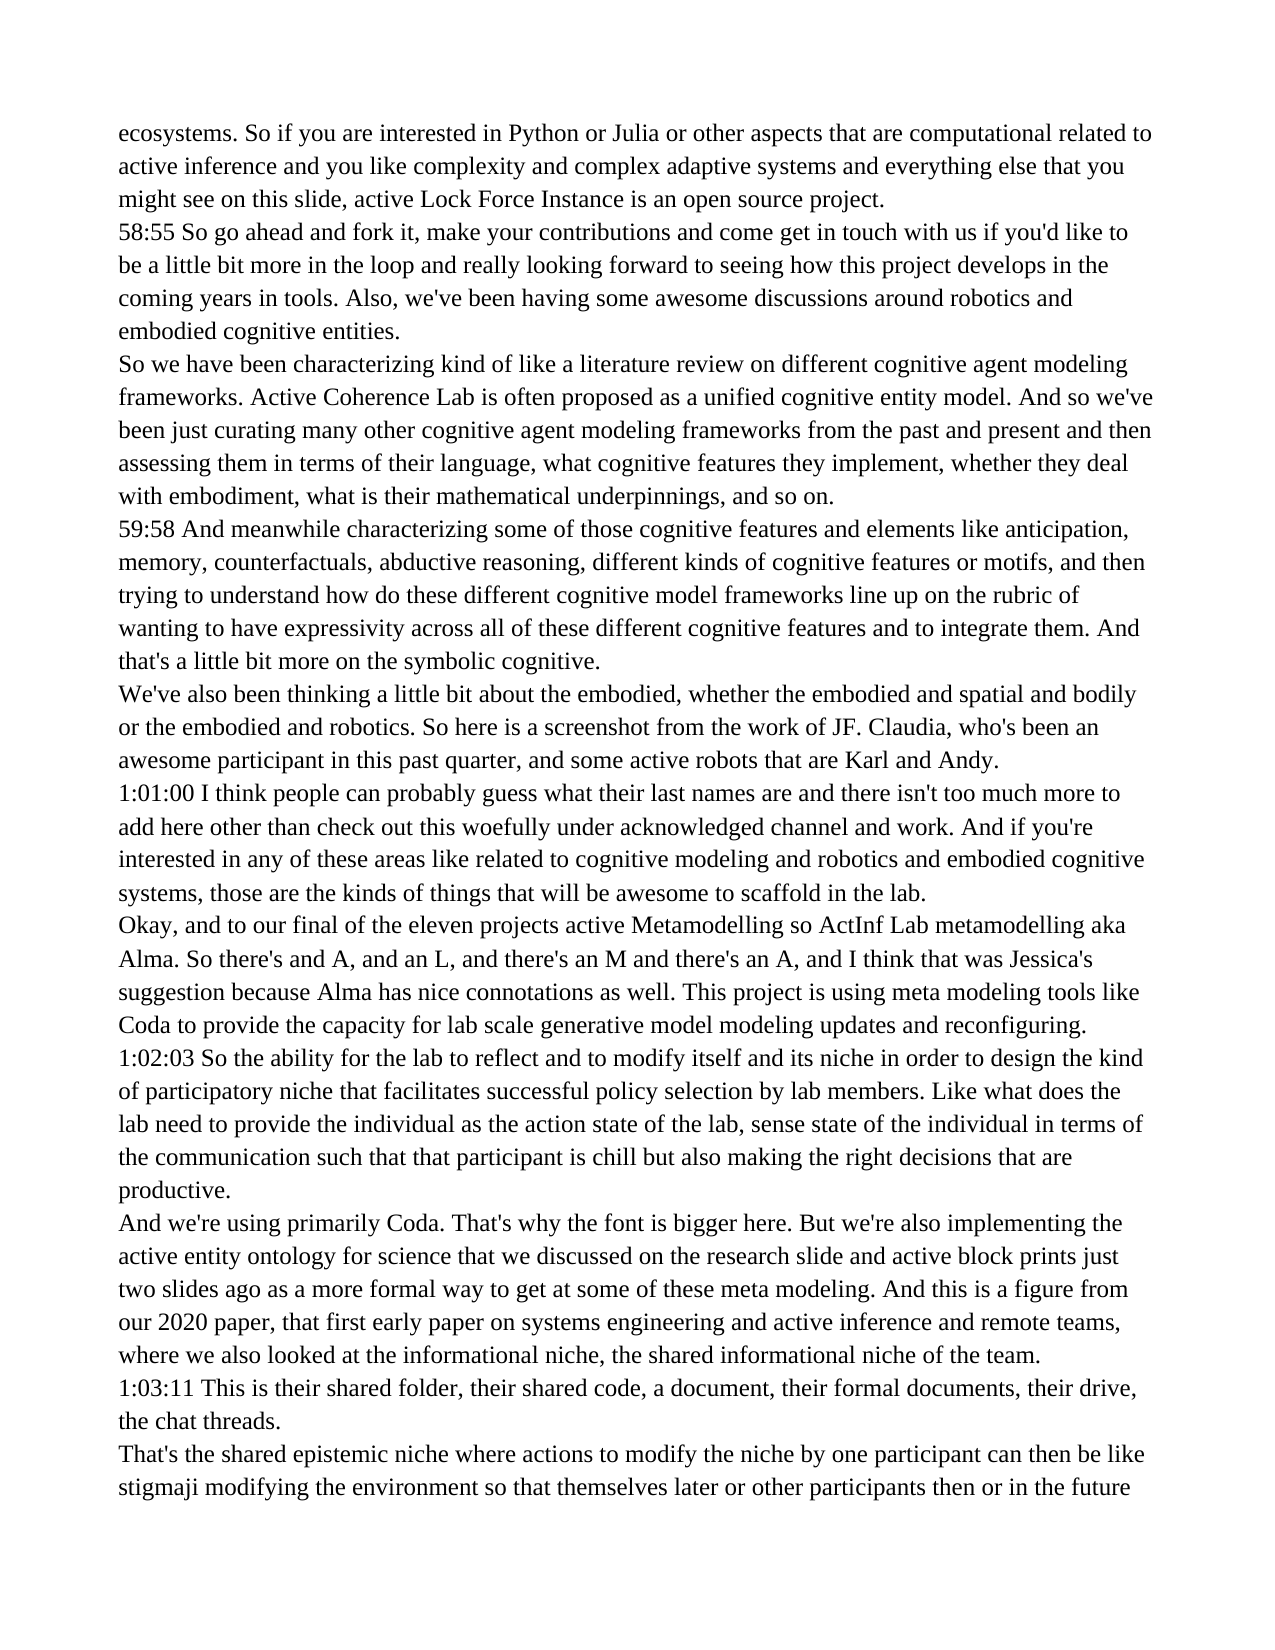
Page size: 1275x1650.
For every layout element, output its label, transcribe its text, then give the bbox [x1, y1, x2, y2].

text That's the shared epistemic niche where actions to modify the niche by one participant can then be like stigmaji modifying the environment so that themselves later or other participants then or in the future [118, 1439, 1157, 1501]
text 1:03:11 This is their shared folder, their shared code, a document, their formal documents, their drive, the chat threads. [118, 1373, 1157, 1435]
text So we have been characterizing kind of like a literature review on different cognitive agent modeling frameworks. Active Coherence Lab is often proposed as a unified cognitive entity model. And so we've been just curating many other cognitive agent modeling frameworks from the past and present and then assessing them in terms of their language, what cognitive features they implement, whether they deal with embodiment, what is their mathematical underpinnings, and so on. [118, 349, 1157, 510]
text And we're using primarily Coda. That's why the font is bigger here. But we're also implementing the active entity ontology for science that we discussed on the research slide and active block prints just two slides ago as a more formal way to get at some of these meta modeling. And this is a figure from our 2020 paper, that first early paper on systems engineering and active inference and remote teams, where we also looked at the informational niche, the shared informational niche of the team. [118, 1208, 1157, 1369]
text 1:01:00 I think people can probably guess what their last names are and there isn't too much more to add here other than check out this woefully under acknowledged channel and work. And if you're interested in any of these areas like related to cognitive modeling and robotics and embodied cognitive systems, those are the kinds of things that will be awesome to scaffold in the lab. [118, 778, 1157, 906]
text Okay, and to our final of the eleven projects active Metamodelling so ActInf Lab metamodelling aka Alma. So there's and A, and an L, and there's an M and there's an A, and I think that was Jessica's suggestion because Alma has nice connotations as well. This project is using meta modeling tools like Coda to provide the capacity for lab scale generative model modeling updates and reconfiguring. [118, 911, 1157, 1038]
text 1:02:03 So the ability for the lab to reflect and to modify itself and its niche in order to design the kind of participatory niche that facilitates successful policy selection by lab members. Like what does the lab need to provide the individual as the action state of the lab, sense state of the individual in terms of the communication such that that participant is chill but also making the right decisions that are productive. [118, 1043, 1157, 1203]
text We've also been thinking a little bit about the embodied, whether the embodied and spatial and bodily or the embodied and robotics. So here is a screenshot from the work of JF. Claudia, who's been an awesome participant in this past quarter, and some active robots that are Karl and Andy. [118, 679, 1157, 774]
text 59:58 And meanwhile characterizing some of those cognitive features and elements like anticipation, memory, counterfactuals, abductive reasoning, different kinds of cognitive features or motifs, and then trying to understand how do these different cognitive model frameworks line up on the rubric of wanting to have expressivity across all of these different cognitive features and to integrate them. And that's a little bit more on the symbolic cognitive. [118, 514, 1157, 675]
text 58:55 So go ahead and fork it, make your contributions and come get in touch with us if you'd like to be a little bit more in the loop and really looking forward to seeing how this project develops in the coming years in tools. Also, we've been having some awesome discussions around robotics and embodied cognitive entities. [118, 217, 1157, 345]
text ecosystems. So if you are interested in Python or Julia or other aspects that are computational related to active inference and you like complexity and complex adaptive systems and everything else that you might see on this slide, active Lock Force Instance is an open source project. [118, 118, 1157, 213]
